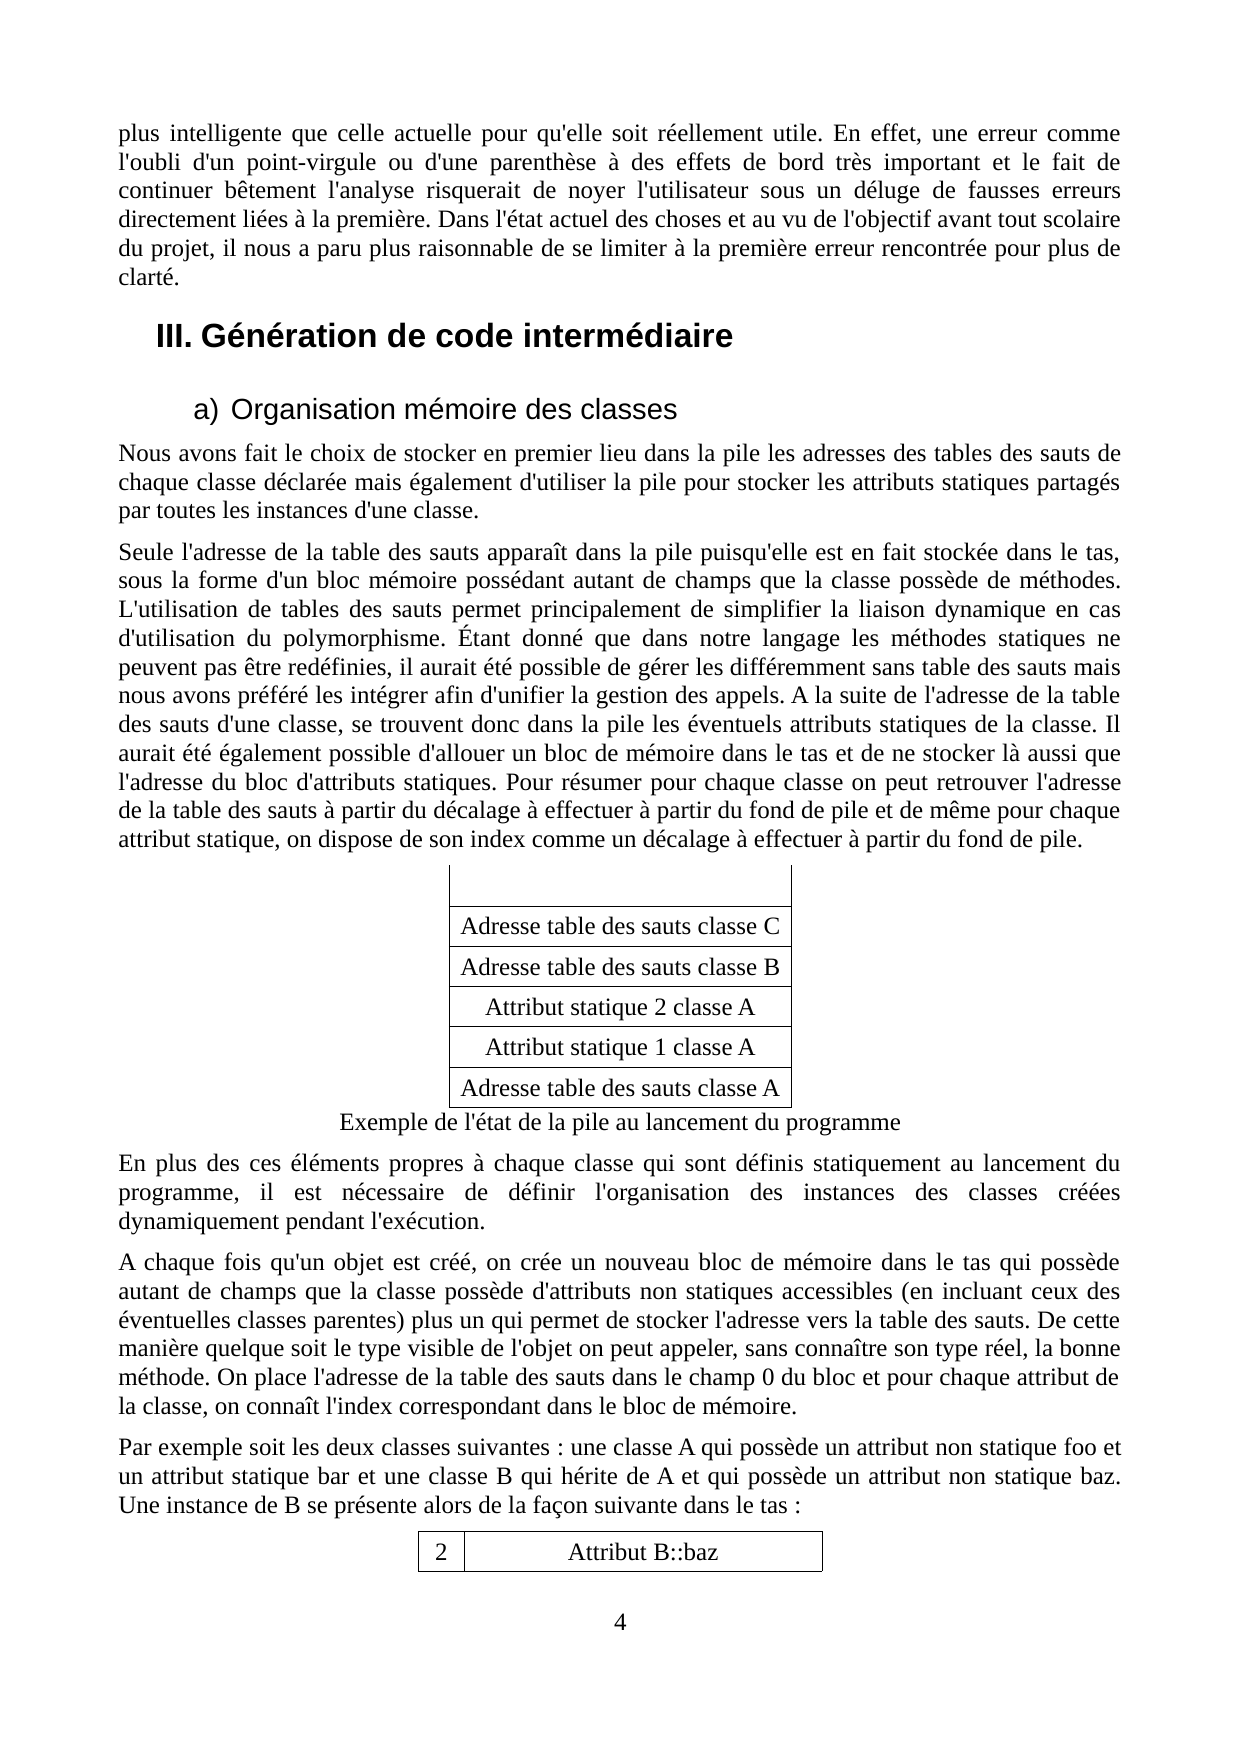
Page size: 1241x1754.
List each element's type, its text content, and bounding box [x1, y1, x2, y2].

table_cell Adresse table des sauts classe B [450, 947, 791, 986]
text Seule l'adresse de la table des sauts apparaît dans la pile puisqu'elle est en fait stockée dans le tas, sous la forme d'un bloc mémoire possédant autant de champs que la classe possède de méthodes. L'utilisation de tables des sauts permet principalement de simplifier la liaison dynamique en cas d'utilisation du polymorphisme. Étant donné que dans notre langage les méthodes statiques ne peuvent pas être redéfinies, il aurait été possible de gérer les différemment sans table des sauts mais nous avons préféré les intégrer afin d'unifier la gestion des appels. A la suite de l'adresse de la table des sauts d'une classe, se trouvent donc dans la pile les éventuels attributs statiques de la classe. Il aurait été également possible d'allouer un bloc de mémoire dans le tas et de ne stocker là aussi que l'adresse du bloc d'attributs statiques. Pour résumer pour chaque classe on peut retrouver l'adresse de la table des sauts à partir du décalage à effectuer à partir du fond de pile et de même pour chaque attribut statique, on dispose de son index comme un décalage à effectuer à partir du fond de pile. [118, 537, 1122, 853]
table_cell Adresse table des sauts classe A [450, 1068, 791, 1107]
table_header 2 [419, 1532, 464, 1571]
subtitle Génération de code intermédiaire [156, 316, 1122, 354]
text plus intelligente que celle actuelle pour qu'elle soit réellement utile. En effet, une erreur comme l'oubli d'un point-virgule ou d'une parenthèse à des effets de bord très important et le fait de continuer bêtement l'analyse risquerait de noyer l'utilisateur sous un déluge de fausses erreurs directement liées à la première. Dans l'état actuel des choses et au vu de l'objectif avant tout scolaire du projet, il nous a paru plus raisonnable de se limiter à la première erreur rencontrée pour plus de clarté. [118, 118, 1122, 291]
table_header Attribut B::baz [465, 1532, 822, 1571]
table_cell Attribut statique 1 classe A [450, 1027, 791, 1067]
text Nous avons fait le choix de stocker en premier lieu dans la pile les adresses des tables des sauts de chaque classe déclarée mais également d'utiliser la pile pour stocker les attributs statiques partagés par toutes les instances d'une classe. [118, 438, 1122, 524]
text Par exemple soit les deux classes suivantes : une classe A qui possède un attribut non statique foo et un attribut statique bar et une classe B qui hérite de A et qui possède un attribut non statique baz. Une instance de B se présente alors de la façon suivante dans le tas : [118, 1432, 1122, 1518]
text En plus des ces éléments propres à chaque classe qui sont définis statiquement au lancement du programme, il est nécessaire de définir l'organisation des instances des classes créées dynamiquement pendant l'exécution. [118, 1148, 1122, 1235]
text A chaque fois qu'un objet est créé, on crée un nouveau bloc de mémoire dans le tas qui possède autant de champs que la classe possède d'attributs non statiques accessibles (en incluant ceux des éventuelles classes parentes) plus un qui permet de stocker l'adresse vers la table des sauts. De cette manière quelque soit le type visible de l'objet on peut appeler, sans connaître son type réel, la bonne méthode. On place l'adresse de la table des sauts dans le champ 0 du bloc et pour chaque attribut de la classe, on connaît l'index correspondant dans le bloc de mémoire. [118, 1247, 1122, 1420]
table_header [450, 865, 791, 906]
table_cell Adresse table des sauts classe C [450, 907, 791, 946]
text Exemple de l'état de la pile au lancement du programme [118, 1107, 1122, 1136]
table_cell Attribut statique 2 classe A [450, 987, 791, 1026]
subtitle Organisation mémoire des classes [193, 392, 1122, 425]
